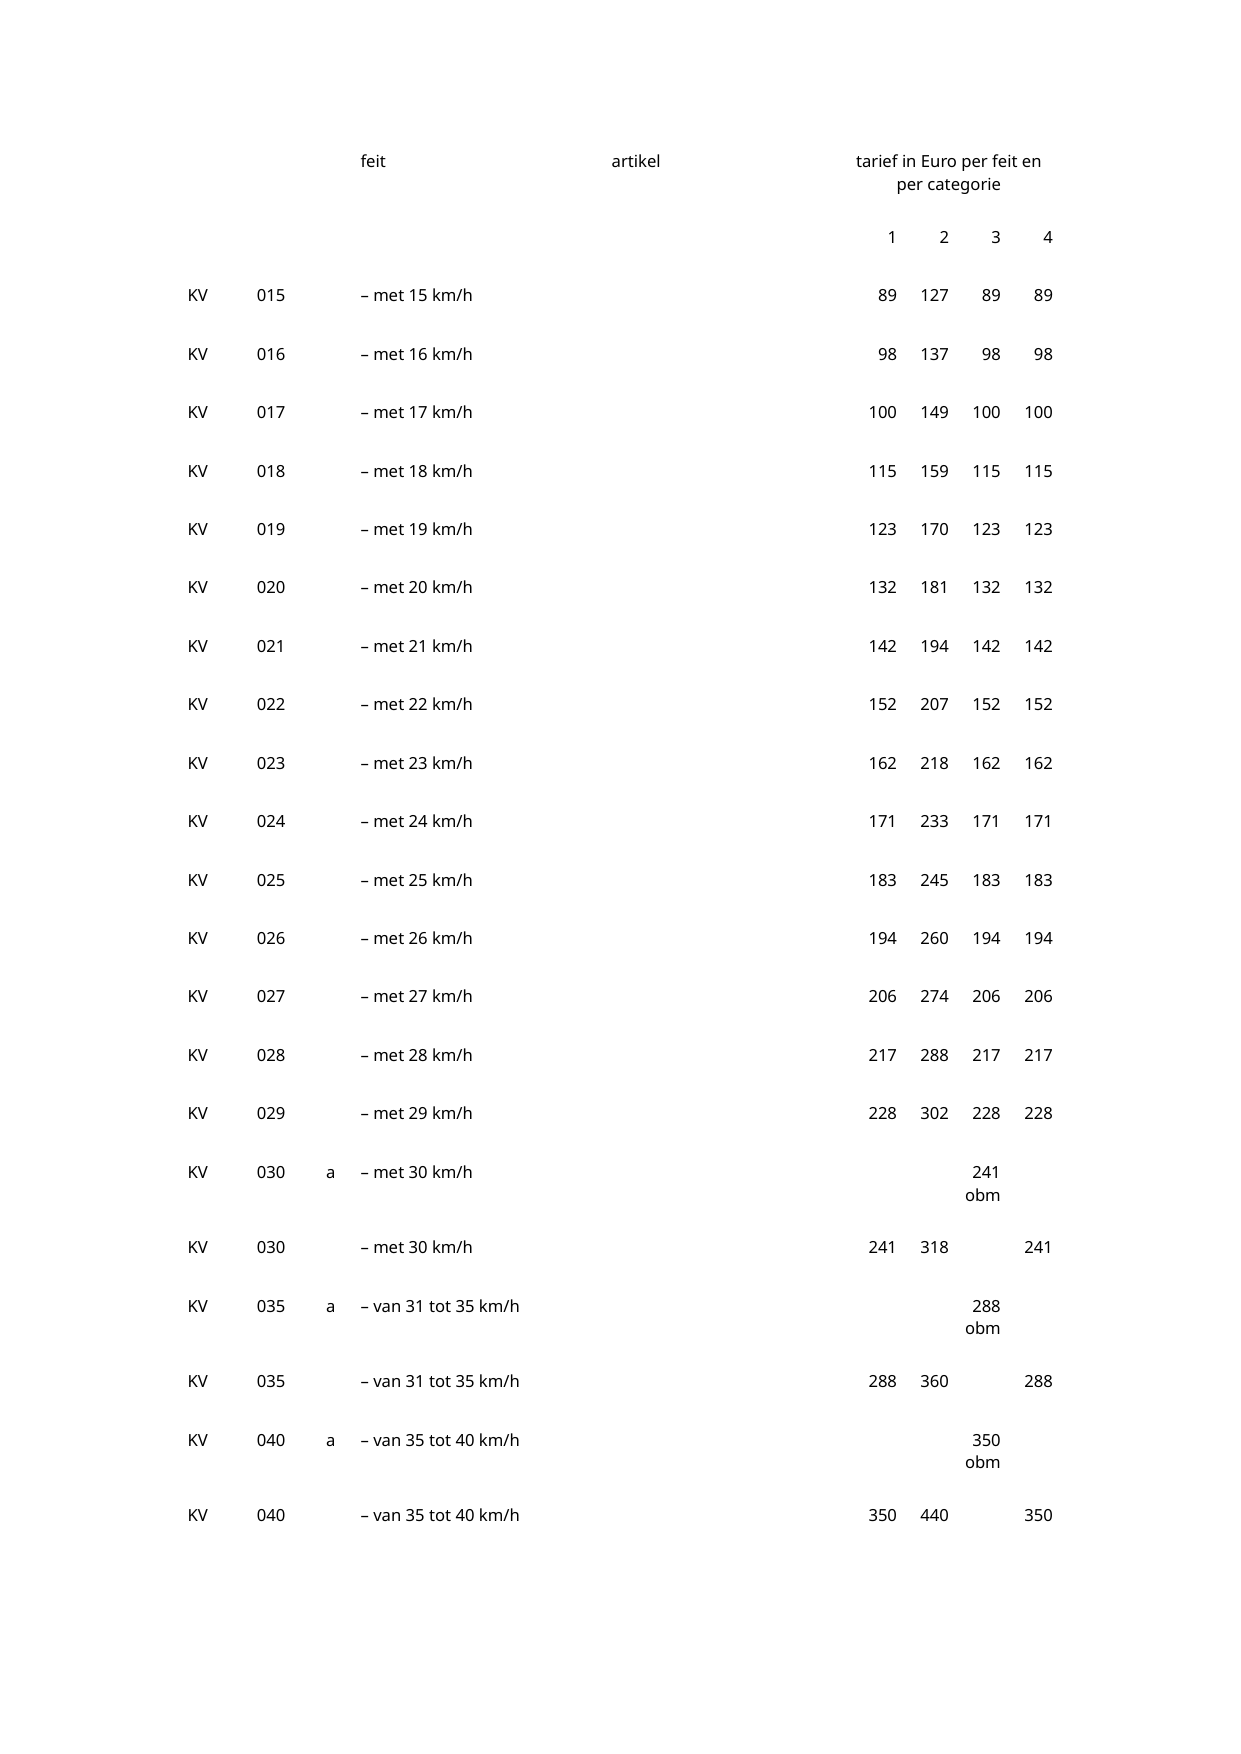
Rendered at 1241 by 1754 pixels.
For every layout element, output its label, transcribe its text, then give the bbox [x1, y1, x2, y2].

table_cell [611, 751, 845, 810]
table_cell 233 [897, 810, 949, 868]
table_cell 241 obm [949, 1160, 1001, 1236]
table_cell [611, 518, 845, 576]
table_cell 127 [897, 284, 949, 342]
table_cell [326, 985, 360, 1043]
table_cell KV [188, 635, 257, 693]
table_cell [949, 1236, 1001, 1294]
table_cell [611, 225, 845, 284]
table_cell 100 [845, 401, 897, 459]
table_cell 029 [257, 1102, 326, 1160]
table_cell 159 [897, 459, 949, 518]
table_cell 170 [897, 518, 949, 576]
table_cell 207 [897, 693, 949, 751]
table_cell 015 [257, 284, 326, 342]
table_cell [611, 1428, 845, 1503]
table_cell – met 20 km/h [360, 576, 611, 634]
table_cell KV [188, 868, 257, 927]
table_header [257, 150, 326, 225]
table_cell KV [188, 985, 257, 1043]
table_cell 241 [1001, 1236, 1053, 1294]
table_cell [611, 576, 845, 634]
table_cell 142 [845, 635, 897, 693]
table_cell [897, 1428, 949, 1503]
table_cell 288 [897, 1044, 949, 1102]
table_cell [326, 518, 360, 576]
table_cell KV [188, 1370, 257, 1428]
table_cell 89 [845, 284, 897, 342]
table_cell [611, 1294, 845, 1370]
table_cell 171 [949, 810, 1001, 868]
table_cell [611, 868, 845, 927]
table_cell 040 [257, 1428, 326, 1503]
table_cell [611, 459, 845, 518]
table_cell [611, 284, 845, 342]
table_cell 018 [257, 459, 326, 518]
table_cell 194 [897, 635, 949, 693]
table_cell [326, 459, 360, 518]
table_cell 98 [1001, 342, 1053, 401]
table_cell 137 [897, 342, 949, 401]
table_cell KV [188, 459, 257, 518]
table_cell 027 [257, 985, 326, 1043]
table_cell 302 [897, 1102, 949, 1160]
table_cell 288 [1001, 1370, 1053, 1428]
table_cell 241 [845, 1236, 897, 1294]
table_cell 132 [949, 576, 1001, 634]
table_cell – met 25 km/h [360, 868, 611, 927]
table_cell 89 [949, 284, 1001, 342]
table_cell KV [188, 1236, 257, 1294]
table_cell 2 [897, 225, 949, 284]
table_cell 183 [1001, 868, 1053, 927]
table_cell 123 [949, 518, 1001, 576]
table_cell 152 [949, 693, 1001, 751]
table_cell 218 [897, 751, 949, 810]
table_cell 021 [257, 635, 326, 693]
table_cell 194 [845, 927, 897, 985]
table_cell 162 [845, 751, 897, 810]
table_cell 194 [949, 927, 1001, 985]
table_cell 100 [1001, 401, 1053, 459]
table_cell 025 [257, 868, 326, 927]
table_cell KV [188, 1504, 257, 1562]
table_cell [611, 401, 845, 459]
table_cell 028 [257, 1044, 326, 1102]
table_cell 1 [845, 225, 897, 284]
table_cell [326, 401, 360, 459]
table_cell [611, 1044, 845, 1102]
table_cell 162 [949, 751, 1001, 810]
table_cell 98 [949, 342, 1001, 401]
table_cell 030 [257, 1236, 326, 1294]
table_cell 022 [257, 693, 326, 751]
table_cell 350 obm [949, 1428, 1001, 1503]
table_cell 245 [897, 868, 949, 927]
table_cell 100 [949, 401, 1001, 459]
table_cell KV [188, 693, 257, 751]
table_cell 206 [845, 985, 897, 1043]
table_cell 183 [949, 868, 1001, 927]
table_cell 024 [257, 810, 326, 868]
table_cell 030 [257, 1160, 326, 1236]
table_cell 360 [897, 1370, 949, 1428]
table_cell 228 [845, 1102, 897, 1160]
table_cell [949, 1370, 1001, 1428]
table_cell 132 [845, 576, 897, 634]
table_cell 152 [1001, 693, 1053, 751]
table_cell KV [188, 1102, 257, 1160]
table_header [326, 150, 360, 225]
table_cell KV [188, 810, 257, 868]
table_cell 171 [845, 810, 897, 868]
table_cell a [326, 1294, 360, 1370]
table_cell 318 [897, 1236, 949, 1294]
table_cell 194 [1001, 927, 1053, 985]
table_cell 206 [949, 985, 1001, 1043]
table_cell [1001, 1428, 1053, 1503]
table_header tarief in Euro per feit en per categorie [845, 150, 1053, 225]
table_cell [326, 635, 360, 693]
table_cell – met 23 km/h [360, 751, 611, 810]
table_cell 217 [845, 1044, 897, 1102]
table_cell 040 [257, 1504, 326, 1562]
table_cell KV [188, 576, 257, 634]
table_cell [949, 1504, 1001, 1562]
table_cell [326, 1102, 360, 1160]
table_cell – met 21 km/h [360, 635, 611, 693]
table_cell – met 15 km/h [360, 284, 611, 342]
table_cell – met 24 km/h [360, 810, 611, 868]
table_cell – met 26 km/h [360, 927, 611, 985]
table_cell 3 [949, 225, 1001, 284]
table_cell 017 [257, 401, 326, 459]
table_cell 217 [1001, 1044, 1053, 1102]
table_cell [1001, 1160, 1053, 1236]
table_cell – met 19 km/h [360, 518, 611, 576]
table_cell [845, 1160, 897, 1236]
table_cell [611, 810, 845, 868]
table_cell 142 [949, 635, 1001, 693]
table_cell [326, 284, 360, 342]
table_cell – met 28 km/h [360, 1044, 611, 1102]
table_cell 115 [845, 459, 897, 518]
table_cell 123 [845, 518, 897, 576]
table_cell 228 [1001, 1102, 1053, 1160]
table_cell [326, 927, 360, 985]
table_cell – met 22 km/h [360, 693, 611, 751]
table_cell – van 31 tot 35 km/h [360, 1294, 611, 1370]
table_cell – van 31 tot 35 km/h [360, 1370, 611, 1428]
table_cell 274 [897, 985, 949, 1043]
table_cell [611, 1370, 845, 1428]
table_cell [326, 225, 360, 284]
table_cell – met 30 km/h [360, 1236, 611, 1294]
table_cell 217 [949, 1044, 1001, 1102]
table_cell 026 [257, 927, 326, 985]
table_cell [257, 225, 326, 284]
table_cell KV [188, 284, 257, 342]
table_cell [1001, 1294, 1053, 1370]
table_cell 123 [1001, 518, 1053, 576]
table_cell [897, 1294, 949, 1370]
table_cell 288 [845, 1370, 897, 1428]
table_cell 350 [1001, 1504, 1053, 1562]
table_cell [188, 225, 257, 284]
table_cell 132 [1001, 576, 1053, 634]
table_cell [611, 1236, 845, 1294]
table_cell 162 [1001, 751, 1053, 810]
table_cell 350 [845, 1504, 897, 1562]
table_cell [611, 693, 845, 751]
table_cell KV [188, 927, 257, 985]
table_cell [326, 1044, 360, 1102]
table_cell 183 [845, 868, 897, 927]
table_header feit [360, 150, 611, 225]
table_cell [326, 1236, 360, 1294]
table_cell [326, 1504, 360, 1562]
table_cell 020 [257, 576, 326, 634]
table_cell – van 35 tot 40 km/h [360, 1428, 611, 1503]
table_cell KV [188, 1294, 257, 1370]
table_cell – met 27 km/h [360, 985, 611, 1043]
table_cell 206 [1001, 985, 1053, 1043]
table_cell – met 29 km/h [360, 1102, 611, 1160]
table_cell 019 [257, 518, 326, 576]
table_cell 260 [897, 927, 949, 985]
table_cell KV [188, 342, 257, 401]
table_cell KV [188, 1044, 257, 1102]
table_cell 115 [949, 459, 1001, 518]
table_cell [611, 635, 845, 693]
table_cell – met 16 km/h [360, 342, 611, 401]
table_cell 016 [257, 342, 326, 401]
table_cell KV [188, 401, 257, 459]
table_cell 171 [1001, 810, 1053, 868]
table_cell a [326, 1428, 360, 1503]
table_cell 228 [949, 1102, 1001, 1160]
table_cell KV [188, 751, 257, 810]
table_cell 149 [897, 401, 949, 459]
table_cell [326, 868, 360, 927]
table_cell [845, 1294, 897, 1370]
table_cell 152 [845, 693, 897, 751]
table_cell [360, 225, 611, 284]
table_cell [611, 985, 845, 1043]
table_cell 4 [1001, 225, 1053, 284]
table_cell [611, 342, 845, 401]
table_cell – van 35 tot 40 km/h [360, 1504, 611, 1562]
table_cell – met 18 km/h [360, 459, 611, 518]
table_header artikel [611, 150, 845, 225]
table_header [188, 150, 257, 225]
table_cell [326, 810, 360, 868]
table_cell KV [188, 518, 257, 576]
table_cell [611, 927, 845, 985]
table_cell [611, 1102, 845, 1160]
table_cell 023 [257, 751, 326, 810]
table_cell [326, 693, 360, 751]
table_cell 035 [257, 1370, 326, 1428]
table_cell – met 30 km/h [360, 1160, 611, 1236]
table_cell KV [188, 1160, 257, 1236]
table_cell 89 [1001, 284, 1053, 342]
table_cell [845, 1428, 897, 1503]
table_cell [326, 1370, 360, 1428]
table_cell [326, 576, 360, 634]
table_cell [611, 1160, 845, 1236]
table_cell 035 [257, 1294, 326, 1370]
table_cell 288 obm [949, 1294, 1001, 1370]
table_cell [611, 1504, 845, 1562]
table_cell 142 [1001, 635, 1053, 693]
table_cell KV [188, 1428, 257, 1503]
table_cell – met 17 km/h [360, 401, 611, 459]
table_cell [326, 751, 360, 810]
table_cell 181 [897, 576, 949, 634]
table_cell 115 [1001, 459, 1053, 518]
table_cell 98 [845, 342, 897, 401]
table_cell a [326, 1160, 360, 1236]
table_cell [326, 342, 360, 401]
table_cell [897, 1160, 949, 1236]
table_cell 440 [897, 1504, 949, 1562]
